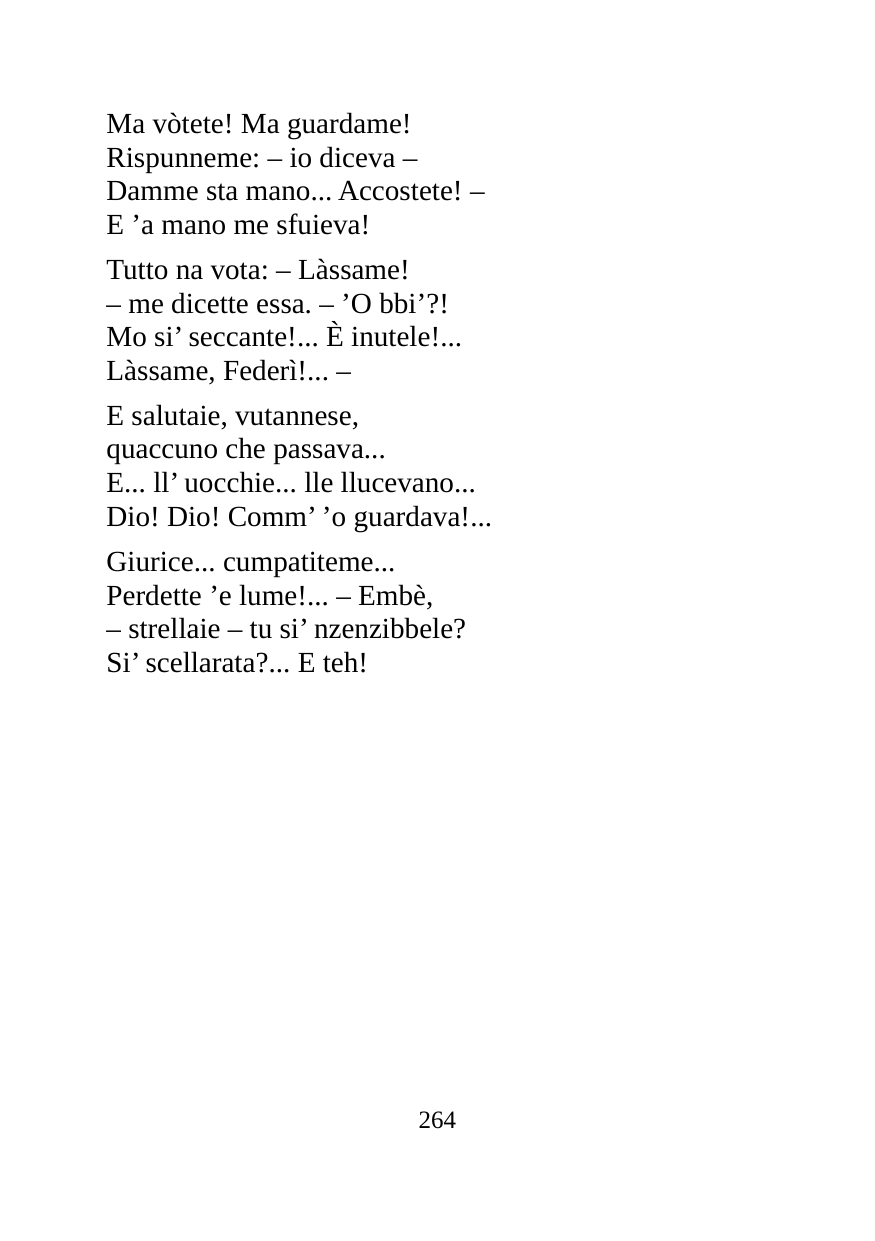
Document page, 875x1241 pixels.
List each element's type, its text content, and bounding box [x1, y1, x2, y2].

text E salutaie, vutannese, [106, 398, 768, 432]
text – strellaie – tu si’ nzenzibbele? [106, 611, 768, 645]
text – me dicette essa. – ’O bbi’?! [106, 286, 768, 319]
text Ma vòtete! Ma guardame! [106, 106, 768, 140]
text Giurice... cumpatiteme... [106, 544, 768, 578]
text quaccuno che passava... [106, 432, 768, 465]
text E ’a mano me sfuieva! [106, 207, 768, 240]
text Dio! Dio! Comm’ ’o guardava!... [106, 499, 768, 532]
text Làssame, Federì!... – [106, 353, 768, 386]
text Si’ scellarata?... E teh! [106, 645, 768, 678]
text Perdette ’e lume!... – Embè, [106, 578, 768, 611]
text Damme sta mano... Accostete! – [106, 173, 768, 207]
text Rispunneme: – io diceva – [106, 140, 768, 173]
text Mo si’ seccante!... È inutele!... [106, 319, 768, 353]
text Tutto na vota: – Làssame! [106, 252, 768, 286]
text E... ll’ uocchie... lle llucevano... [106, 465, 768, 499]
